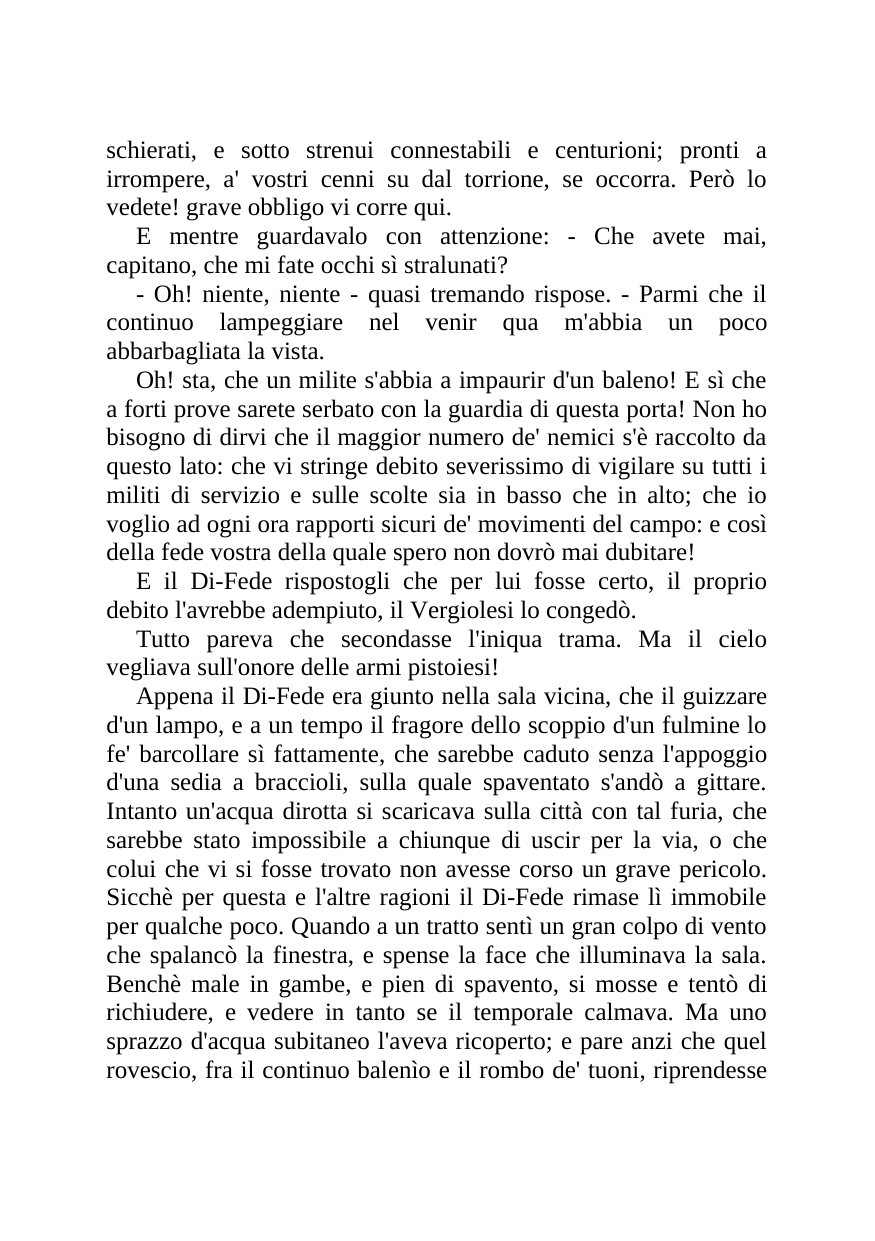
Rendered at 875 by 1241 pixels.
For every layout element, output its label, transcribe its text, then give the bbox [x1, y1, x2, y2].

text Appena il Di-Fede era giunto nella sala vicina, che il guizzare d'un lampo, e a un tempo il fragore dello scoppio d'un fulmine lo fe' barcollare sì fattamente, che sarebbe caduto senza l'appoggio d'una sedia a braccioli, sulla quale spaventato s'andò a gittare. Intanto un'acqua dirotta si scaricava sulla città con tal furia, che sarebbe stato impossibile a chiunque di uscir per la via, o che colui che vi si fosse trovato non avesse corso un grave pericolo. Sicchè per questa e l'altre ragioni il Di-Fede rimase lì immobile per qualche poco. Quando a un tratto sentì un gran colpo di vento che spalancò la finestra, e spense la face che illuminava la sala. Benchè male in gambe, e pien di spavento, si mosse e tentò di richiudere, e vedere in tanto se il temporale calmava. Ma uno sprazzo d'acqua subitaneo l'aveva ricoperto; e pare anzi che quel rovescio, fra il continuo balenìo e il rombo de' tuoni, riprendesse [106, 681, 768, 1084]
text E mentre guardavalo con attenzione: - Che avete mai, capitano, che mi fate occhi sì stralunati? [106, 221, 768, 279]
text Tutto pareva che secondasse l'iniqua trama. Ma il cielo vegliava sull'onore delle armi pistoiesi! [106, 624, 768, 681]
text Oh! sta, che un milite s'abbia a impaurir d'un baleno! E sì che a forti prove sarete serbato con la guardia di questa porta! Non ho bisogno di dirvi che il maggior numero de' nemici s'è raccolto da questo lato: che vi stringe debito severissimo di vigilare su tutti i militi di servizio e sulle scolte sia in basso che in alto; che io voglio ad ogni ora rapporti sicuri de' movimenti del campo: e così della fede vostra della quale spero non dovrò mai dubitare! [106, 365, 768, 566]
text E il Di-Fede rispostogli che per lui fosse certo, il proprio debito l'avrebbe adempiuto, il Vergiolesi lo congedò. [106, 566, 768, 624]
text - Oh! niente, niente - quasi tremando rispose. - Parmi che il continuo lampeggiare nel venir qua m'abbia un poco abbarbagliata la vista. [106, 279, 768, 365]
text schierati, e sotto strenui connestabili e centurioni; pronti a irrompere, a' vostri cenni su dal torrione, se occorra. Però lo vedete! grave obbligo vi corre qui. [106, 135, 768, 221]
